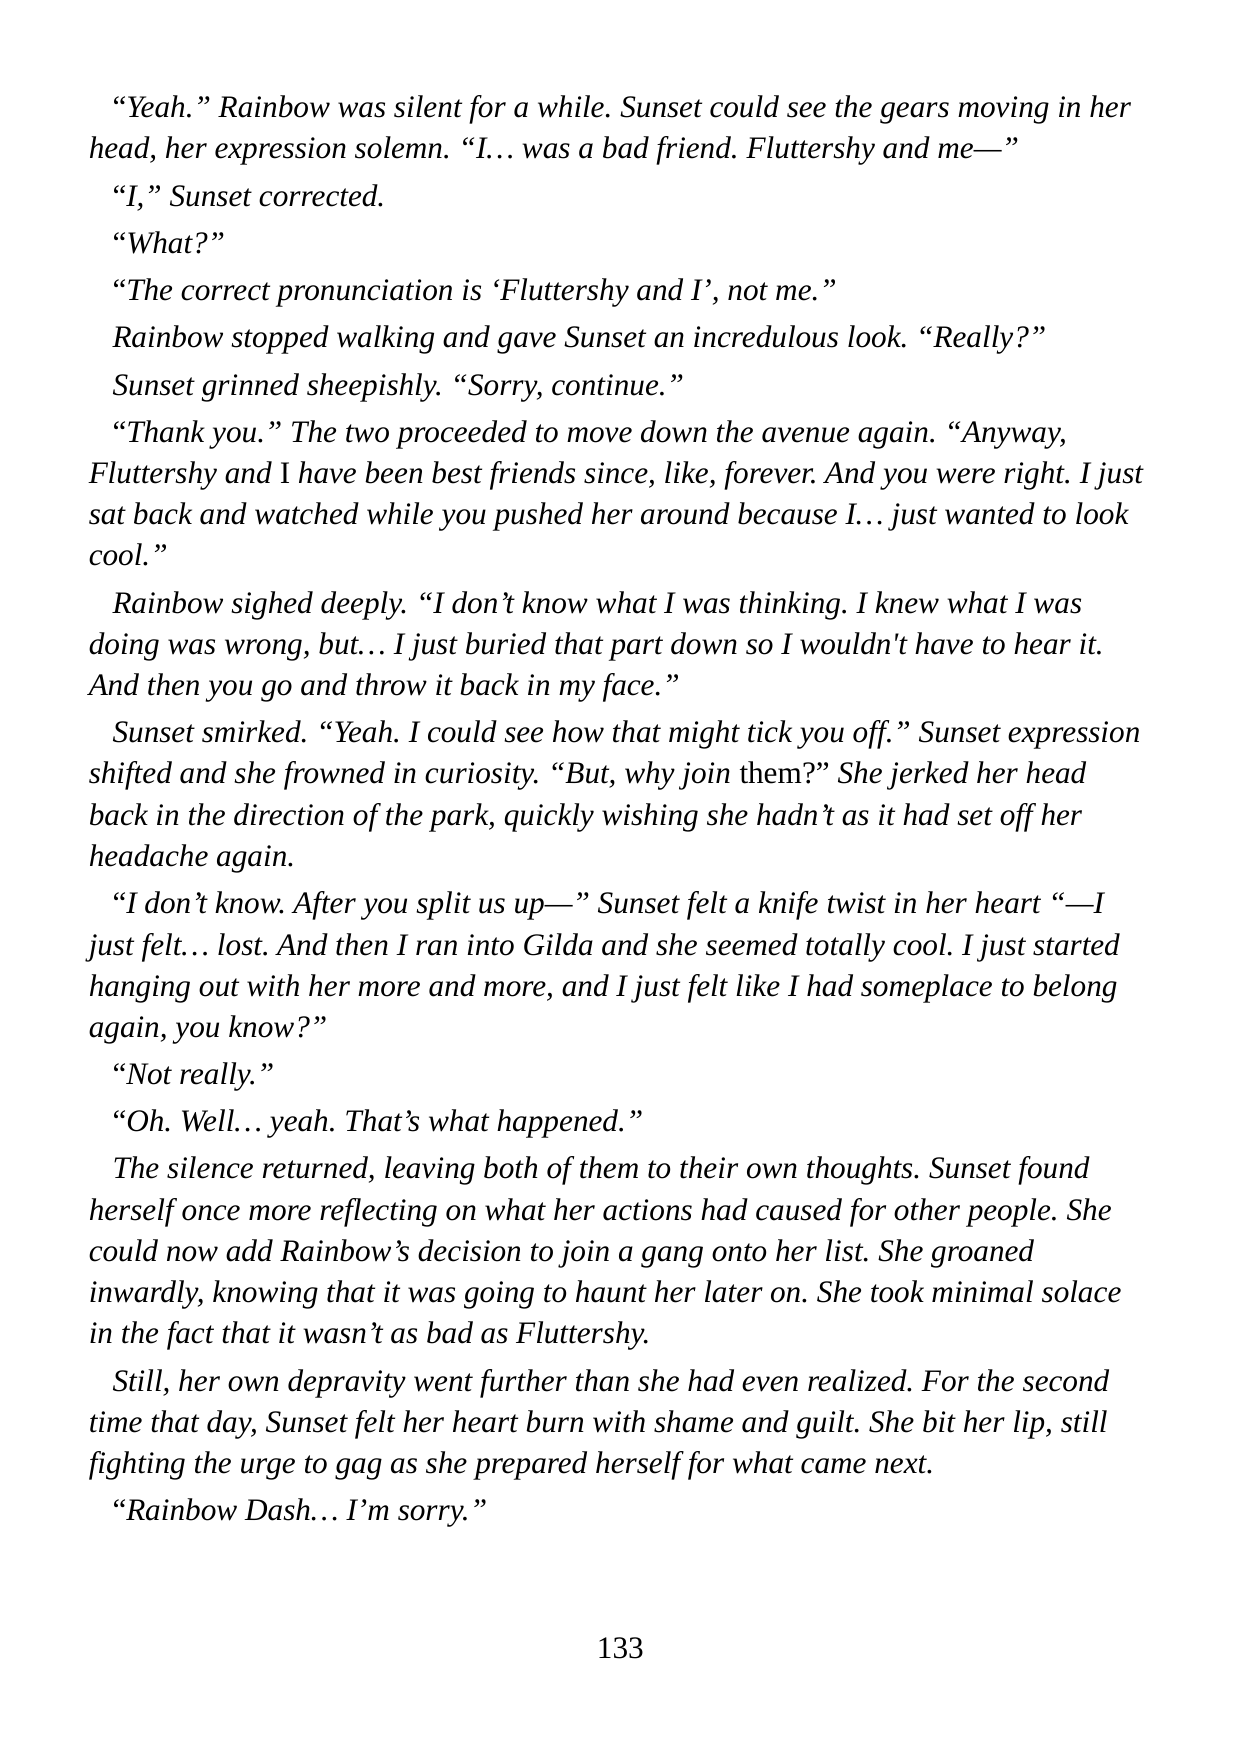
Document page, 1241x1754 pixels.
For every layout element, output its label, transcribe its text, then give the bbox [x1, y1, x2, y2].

text The silence returned, leaving both of them to their own thoughts. Sunset found herself once more reflecting on what her actions had caused for other people. She could now add Rainbow’s decision to join a gang onto her list. She groaned inwardly, knowing that it was going to haunt her later on. She took minimal solace in the fact that it wasn’t as bad as Fluttershy. [88, 1150, 1152, 1351]
text Sunset smirked. “Yeah. I could see how that might tick you off.” Sunset expression shifted and she frowned in curiosity. “But, why join them?” She jerked her head back in the direction of the park, quickly wishing she hadn’t as it had set off her headache again. [88, 713, 1152, 873]
text Rainbow sighed deeply. “I don’t know what I was thinking. I knew what I was doing was wrong, but… I just buried that part down so I wouldn't have to hear it. And then you go and throw it back in my face.” [88, 584, 1152, 702]
text “Not really.” [88, 1055, 1152, 1091]
text “What?” [88, 224, 1152, 260]
text “Yeah.” Rainbow was silent for a while. Sunset could see the gears moving in her head, her expression solemn. “I… was a bad friend. Fluttershy and me—” [88, 88, 1152, 166]
text “Thank you.” The two proceeded to move down the avenue again. “Anyway, Fluttershy and I have been best friends since, like, forever. And you were right. I just sat back and watched while you pushed her around because I… just wanted to look cool.” [88, 413, 1152, 573]
text “I,” Sunset corrected. [88, 177, 1152, 213]
text Still, her own depravity went further than she had even realized. For the second time that day, Sunset felt her heart burn with shame and guilt. She bit her lip, still fighting the urge to gag as she prepared herself for what came next. [88, 1362, 1152, 1480]
text “Rainbow Dash… I’m sorry.” [88, 1492, 1152, 1528]
text Sunset grinned sheepishly. “Sorry, continue.” [88, 366, 1152, 402]
text “Oh. Well… yeah. That’s what happened.” [88, 1103, 1152, 1138]
text “I don’t know. After you split us up—” Sunset felt a knife twist in her heart “—I just felt… lost. And then I ran into Gilda and she seemed totally cool. I just started hanging out with her more and more, and I just felt like I had someplace to belong again, you know?” [88, 884, 1152, 1044]
text Rainbow stopped walking and gave Sunset an incredulous look. “Really?” [88, 318, 1152, 354]
text “The correct pronunciation is ‘Fluttershy and I’, not me.” [88, 271, 1152, 307]
